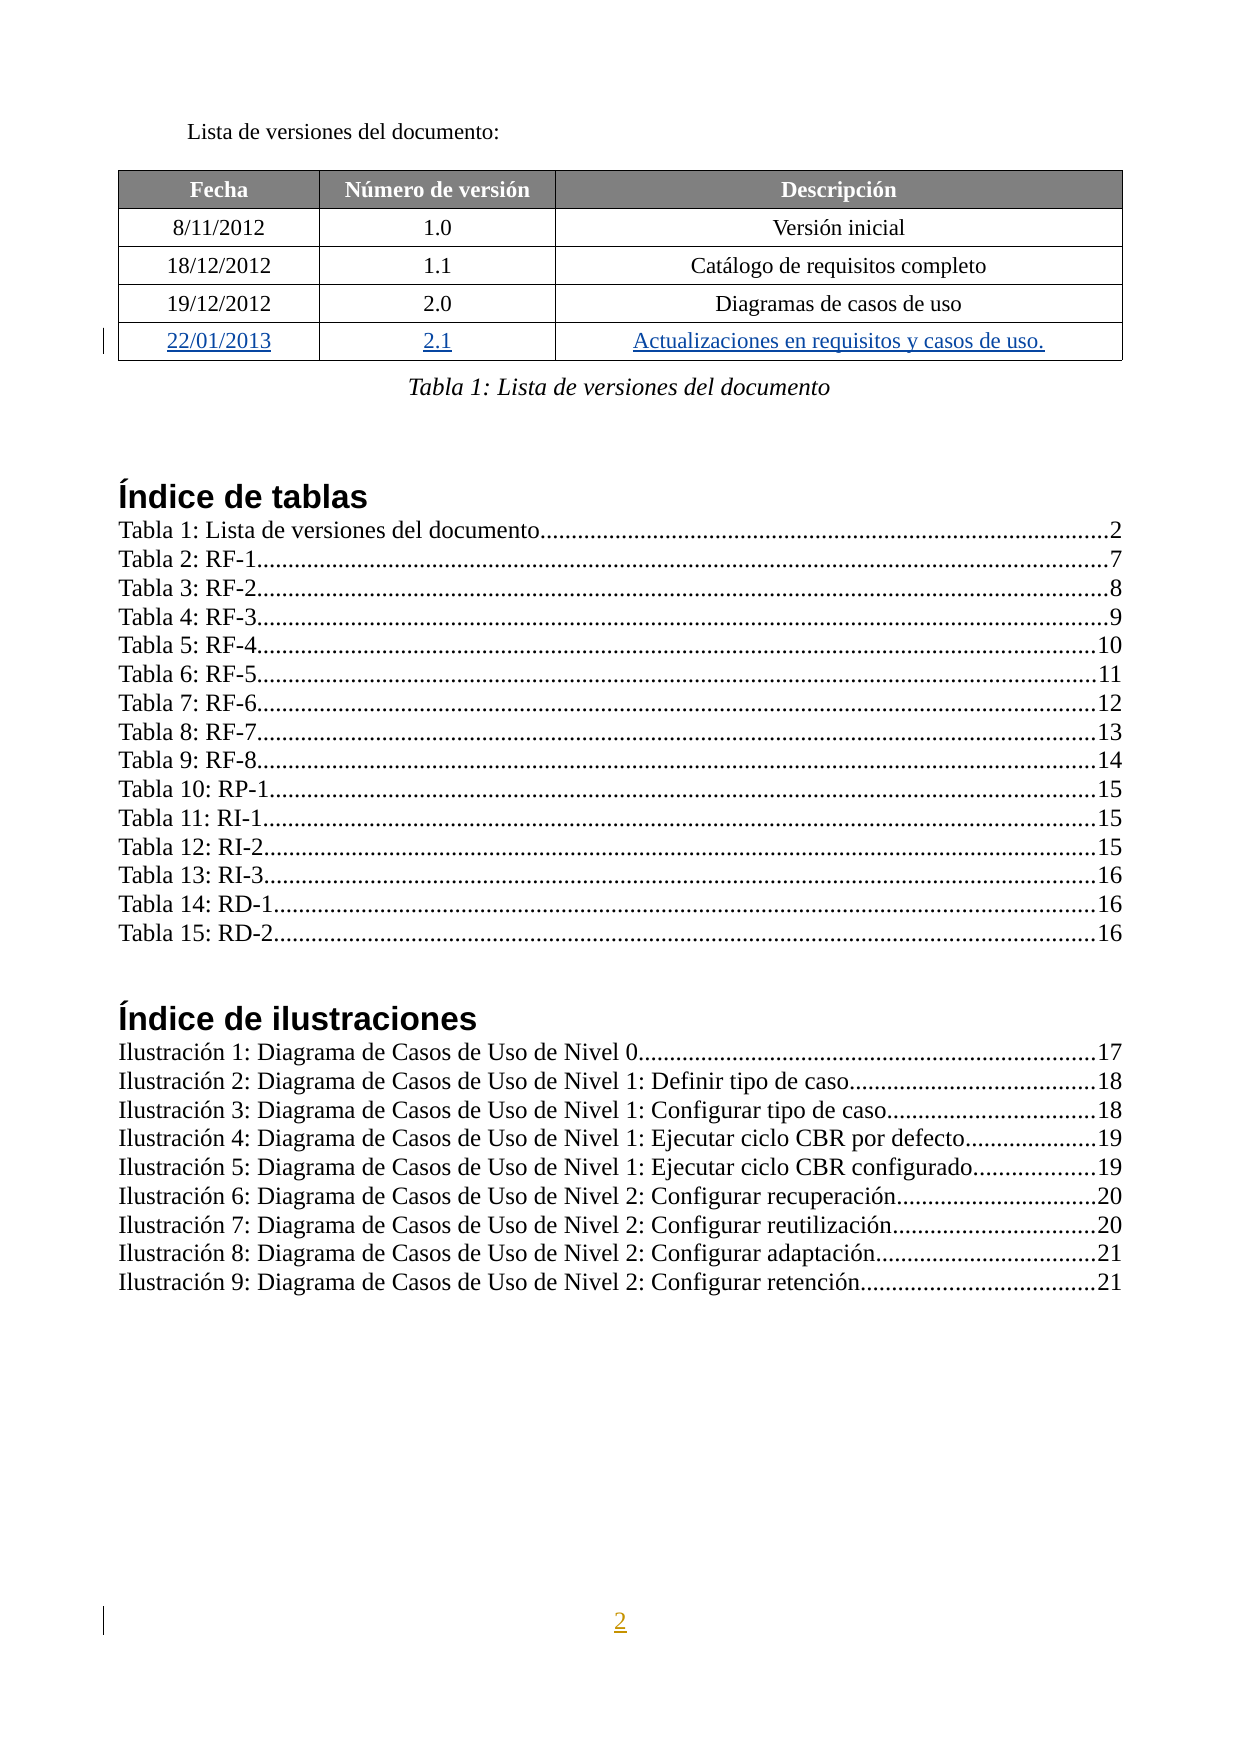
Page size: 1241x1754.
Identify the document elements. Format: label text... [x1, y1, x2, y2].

text Tabla 8: RF-7 13 [118, 717, 1122, 746]
text Tabla 14: RD-1 16 [118, 889, 1122, 918]
text Tabla 1: Lista de versiones del documento [118, 372, 1122, 401]
table_cell Actualizaciones en requisitos y casos de uso. [556, 323, 1122, 360]
table_cell Diagramas de casos de uso [556, 285, 1122, 322]
text Tabla 13: RI-3 16 [118, 861, 1122, 889]
text Tabla 3: RF-2 8 [118, 573, 1122, 602]
text Ilustración 9: Diagrama de Casos de Uso de Nivel 2: Configurar retención 21 [118, 1267, 1122, 1296]
table_cell Versión inicial [556, 209, 1122, 246]
table_cell 19/12/2012 [119, 285, 319, 322]
text Tabla 4: RF-3 9 [118, 602, 1122, 631]
text Tabla 9: RF-8 14 [118, 746, 1122, 774]
table_cell 22/01/2013 [119, 323, 319, 360]
text Ilustración 8: Diagrama de Casos de Uso de Nivel 2: Configurar adaptación 21 [118, 1238, 1122, 1267]
table_cell 2.1 [320, 323, 555, 360]
text Tabla 7: RF-6 12 [118, 688, 1122, 717]
text Ilustración 2: Diagrama de Casos de Uso de Nivel 1: Definir tipo de caso 18 [118, 1066, 1122, 1095]
text Tabla 15: RD-2 16 [118, 918, 1122, 947]
table_header Número de versión [320, 171, 555, 208]
text Ilustración 5: Diagrama de Casos de Uso de Nivel 1: Ejecutar ciclo CBR configurado 19 [118, 1152, 1122, 1181]
text Ilustración 4: Diagrama de Casos de Uso de Nivel 1: Ejecutar ciclo CBR por defecto 19 [118, 1123, 1122, 1152]
text Tabla 11: RI-1 15 [118, 803, 1122, 832]
text Tabla 2: RF-1 7 [118, 544, 1122, 573]
table_cell 1.0 [320, 209, 555, 246]
text Ilustración 7: Diagrama de Casos de Uso de Nivel 2: Configurar reutilización 20 [118, 1210, 1122, 1238]
table_cell Catálogo de requisitos completo [556, 247, 1122, 284]
text Tabla 10: RP-1 15 [118, 774, 1122, 803]
subtitle Índice de tablas [118, 477, 1122, 516]
text Ilustración 3: Diagrama de Casos de Uso de Nivel 1: Configurar tipo de caso 18 [118, 1095, 1122, 1123]
text Tabla 6: RF-5 11 [118, 659, 1122, 688]
table_cell 8/11/2012 [119, 209, 319, 246]
text Ilustración 1: Diagrama de Casos de Uso de Nivel 0 17 [118, 1037, 1122, 1066]
subtitle Índice de ilustraciones [118, 999, 1122, 1037]
table_header Descripción [556, 171, 1122, 208]
text Lista de versiones del documento: [118, 118, 1122, 144]
table_cell 1.1 [320, 247, 555, 284]
table_cell 2.0 [320, 285, 555, 322]
table_cell 18/12/2012 [119, 247, 319, 284]
text Tabla 5: RF-4 10 [118, 631, 1122, 659]
table_header Fecha [119, 171, 319, 208]
text Tabla 12: RI-2 15 [118, 832, 1122, 861]
text Ilustración 6: Diagrama de Casos de Uso de Nivel 2: Configurar recuperación 20 [118, 1181, 1122, 1210]
text Tabla 1: Lista de versiones del documento 2 [118, 516, 1122, 544]
